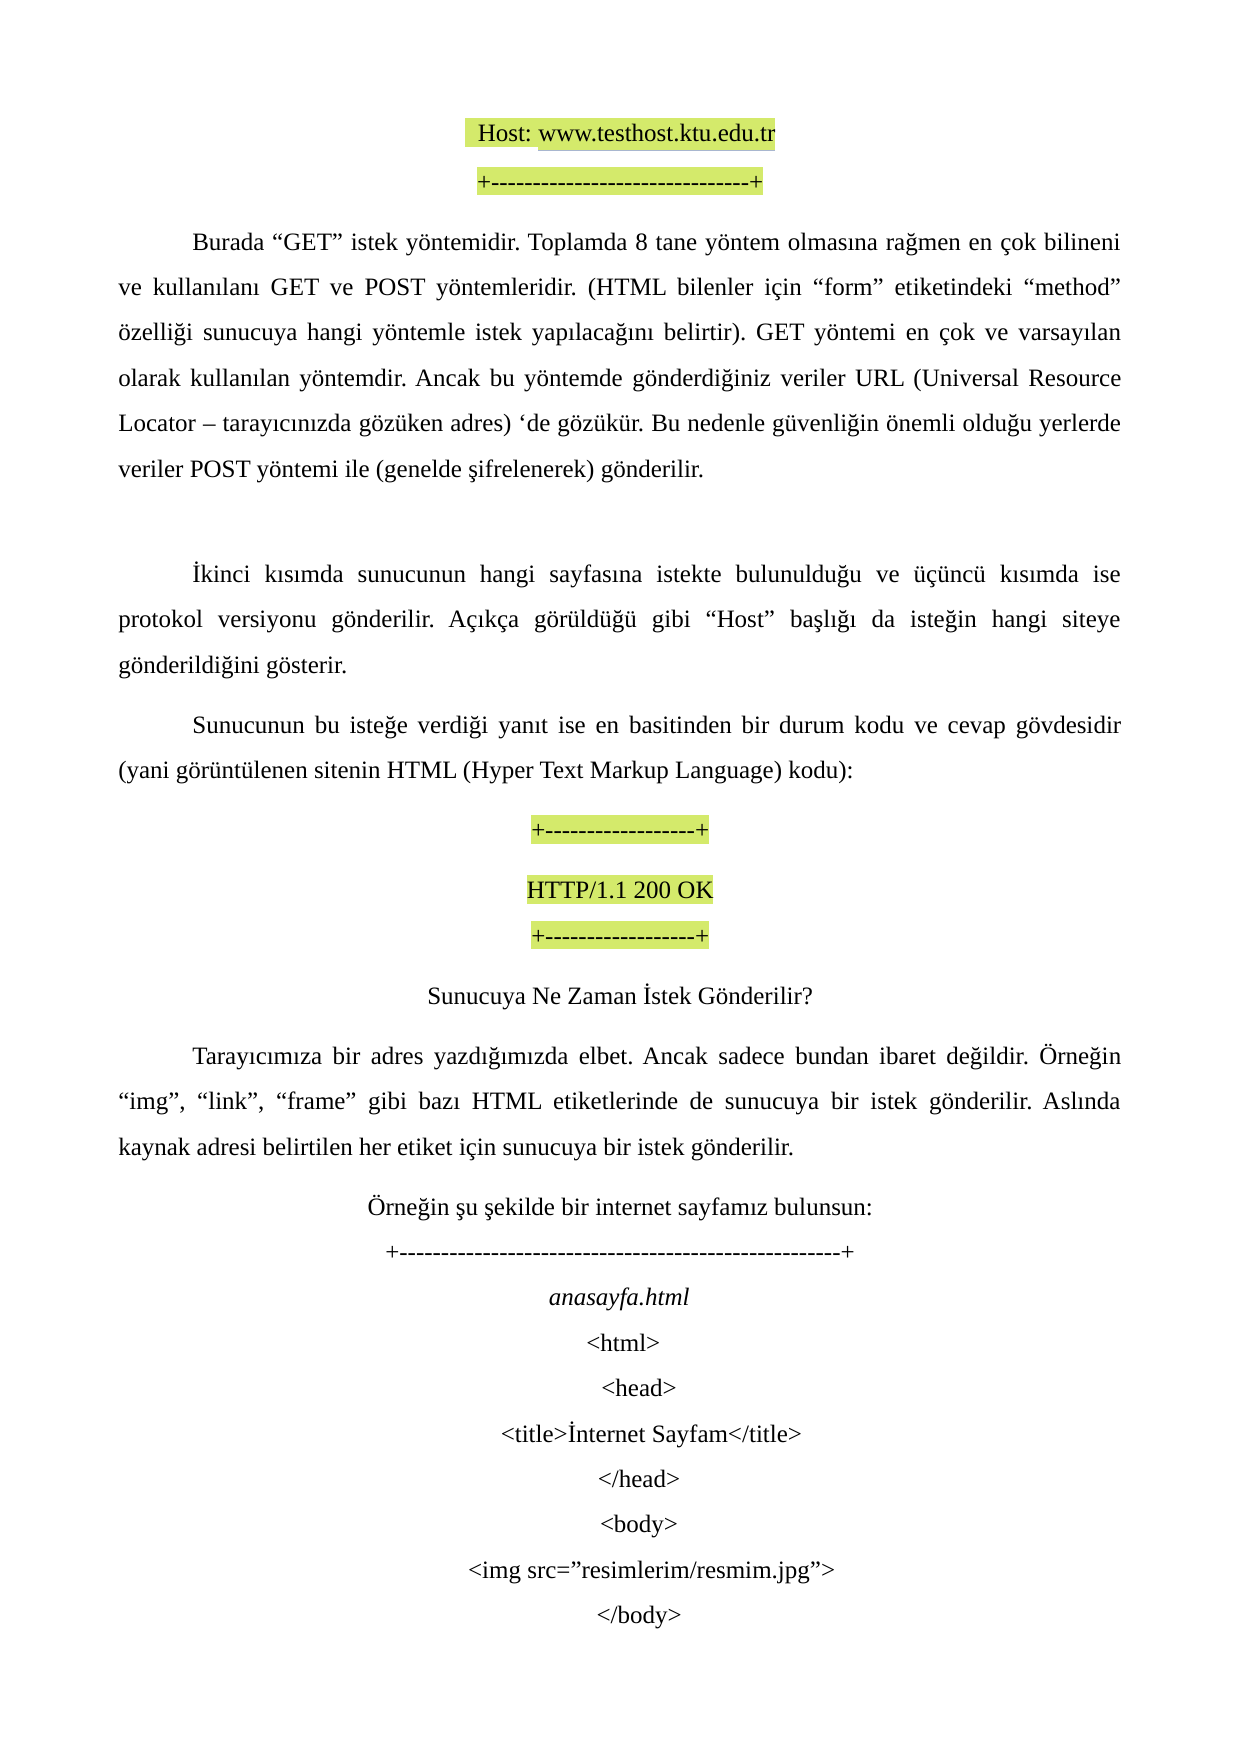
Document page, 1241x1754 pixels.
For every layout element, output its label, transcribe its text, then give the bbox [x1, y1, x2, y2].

text Burada “GET” istek yöntemidir. Toplamda 8 tane yöntem olmasına rağmen en çok bilineni ve kullanılanı GET ve POST yöntemleridir. (HTML bilenler için “form” etiketindeki “method” özelliği sunucuya hangi yöntemle istek yapılacağını belirtir). GET yöntemi en çok ve varsayılan olarak kullanılan yöntemdir. Ancak bu yöntemde gönderdiğiniz veriler URL (Universal Resource Locator – tarayıcınızda gözüken adres) ‘de gözükür. Bu nedenle güvenliğin önemli olduğu yerlerde veriler POST yöntemi ile (genelde şifrelenerek) gönderilir. [118, 227, 1122, 482]
text Host: www.testhost.ktu.edu.tr +-------------------------------+ [118, 118, 1122, 195]
text Tarayıcımıza bir adres yazdığımızda elbet. Ancak sadece bundan ibaret değildir. Örneğin “img”, “link”, “frame” gibi bazı HTML etiketlerinde de sunucuya bir istek gönderilir. Aslında kaynak adresi belirtilen her etiket için sunucuya bir istek gönderilir. [118, 1041, 1122, 1160]
text Sunucunun bu isteğe verdiği yanıt ise en basitinden bir durum kodu ve cevap gövdesidir (yani görüntülenen sitenin HTML (Hyper Text Markup Language) kodu): [118, 710, 1122, 784]
text Sunucuya Ne Zaman İstek Gönderilir? [118, 981, 1122, 1009]
text HTTP/1.1 200 OK +------------------+ [118, 875, 1122, 949]
text Örneğin şu şekilde bir internet sayfamız bulunsun: +-----------------------------------------------------+ anasayfa.html <html> <head> <title>İnternet Sayfam</title> </head> <body> <img src=”resimlerim/resmim.jpg”> </body> [118, 1192, 1122, 1629]
text +------------------+ [118, 815, 1122, 844]
text İkinci kısımda sunucunun hangi sayfasına istekte bulunulduğu ve üçüncü kısımda ise protokol versiyonu gönderilir. Açıkça görüldüğü gibi “Host” başlığı da isteğin hangi siteye gönderildiğini gösterir. [118, 514, 1122, 679]
